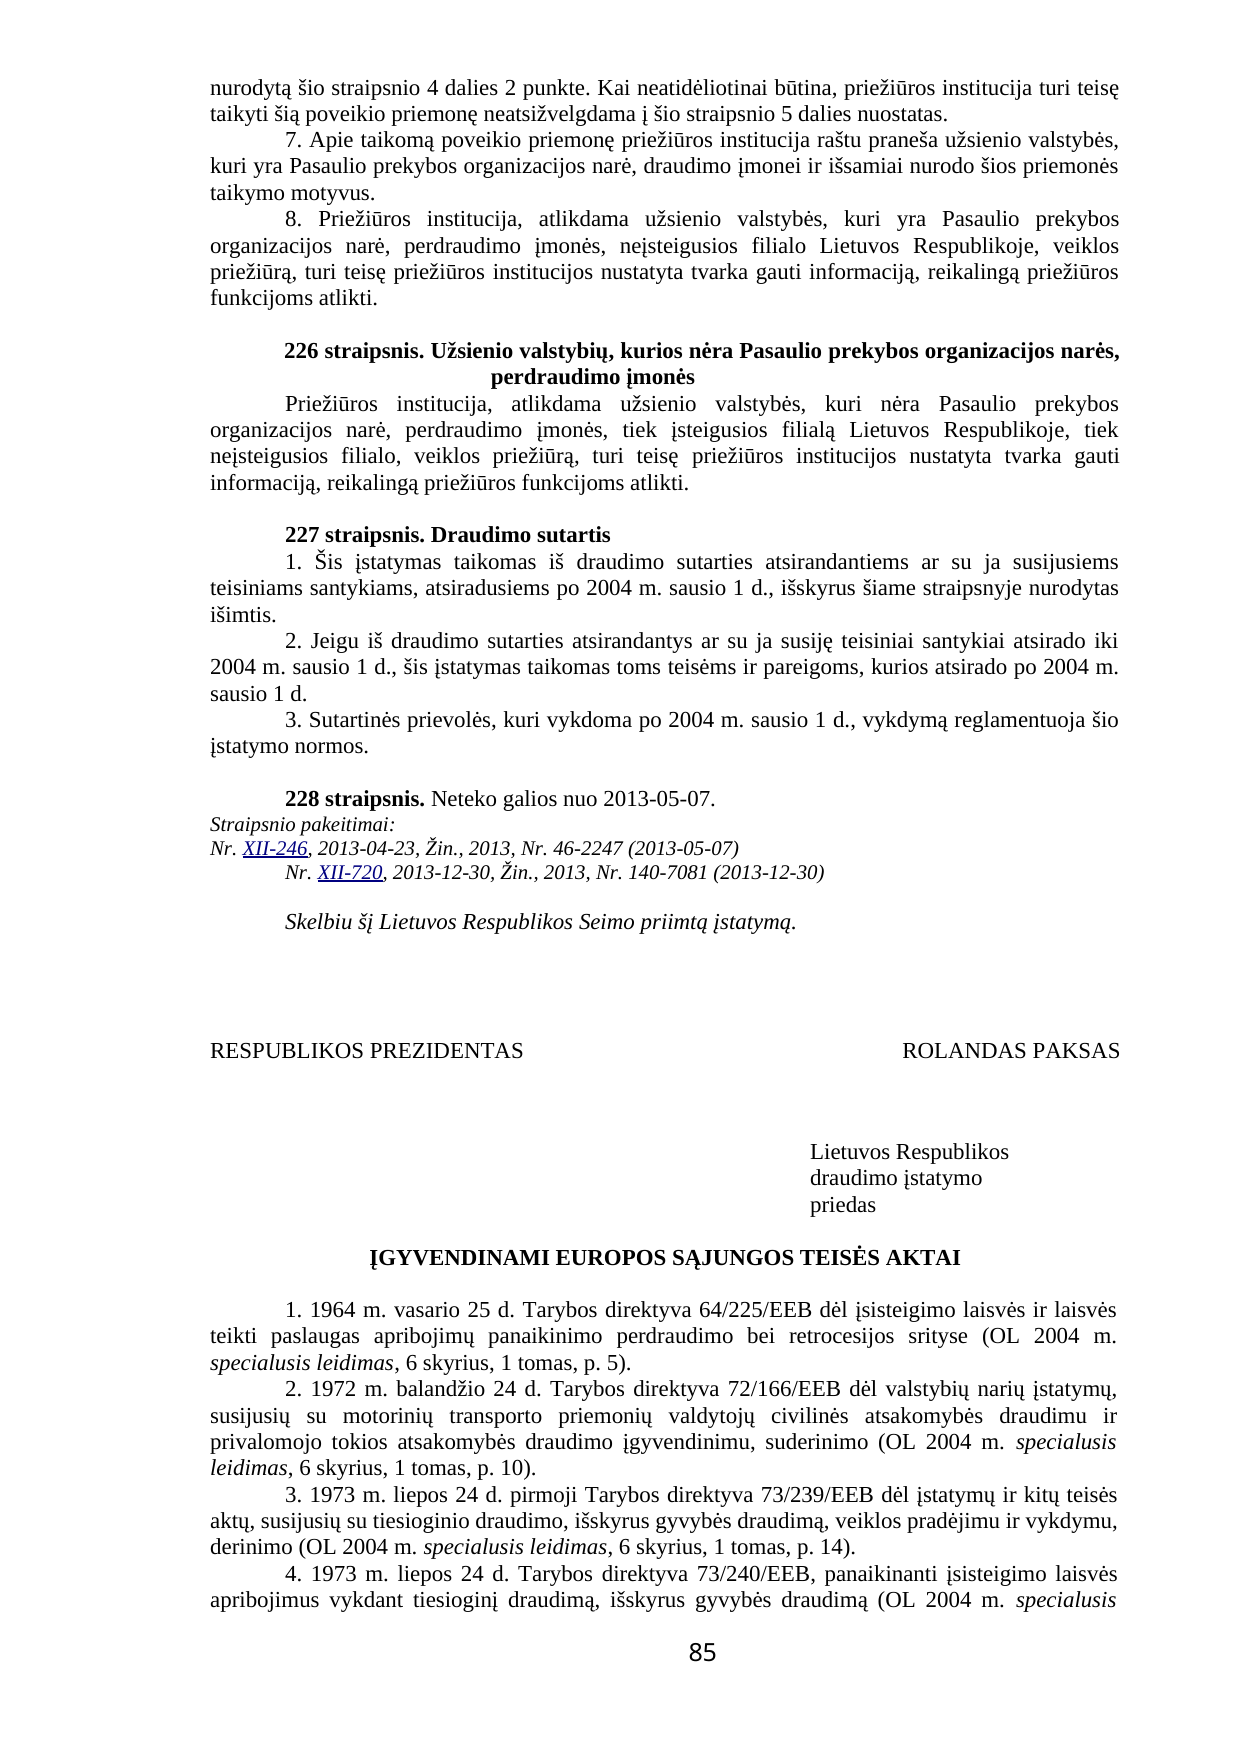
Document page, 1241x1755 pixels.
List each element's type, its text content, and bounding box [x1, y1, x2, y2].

text Priežiūros institucija, atlikdama užsienio valstybės, kuri nėra Pasaulio prekybos organizacijos narė, perdraudimo įmonės, tiek įsteigusios filialą Lietuvos Respublikoje, tiek neįsteigusios filialo, veiklos priežiūrą, turi teisę priežiūros institucijos nustatyta tvarka gauti informaciją, reikalingą priežiūros funkcijoms atlikti. [210, 390, 1120, 495]
text RESPUBLIKOS PREZIDENTAS ROLANDAS PAKSAS [210, 1037, 1120, 1063]
text 4. 1973 m. liepos 24 d. Tarybos direktyva 73/240/EEB, panaikinanti įsisteigimo laisvės apribojimus vykdant tiesioginį draudimą, išskyrus gyvybės draudimą (OL 2004 m. specialusis [210, 1560, 1118, 1612]
text 3. Sutartinės prievolės, kuri vykdoma po 2004 m. sausio 1 d., vykdymą reglamentuoja šio įstatymo normos. [210, 706, 1120, 759]
text 2. Jeigu iš draudimo sutarties atsirandantys ar su ja susiję teisiniai santykiai atsirado iki 2004 m. sausio 1 d., šis įstatymas taikomas toms teisėms ir pareigoms, kurios atsirado po 2004 m. sausio 1 d. [210, 627, 1120, 706]
text Nr. XII-246, 2013-04-23, Žin., 2013, Nr. 46-2247 (2013-05-07) [210, 836, 1120, 859]
text 1. 1964 m. vasario 25 d. Tarybos direktyva 64/225/EEB dėl įsisteigimo laisvės ir laisvės teikti paslaugas apribojimų panaikinimo perdraudimo bei retrocesijos srityse (OL 2004 m. specialusis leidimas, 6 skyrius, 1 tomas, p. 5). [210, 1296, 1118, 1375]
text 227 straipsnis. Draudimo sutartis [210, 522, 1120, 548]
text 3. 1973 m. liepos 24 d. pirmoji Tarybos direktyva 73/239/EEB dėl įstatymų ir kitų teisės aktų, susijusių su tiesioginio draudimo, išskyrus gyvybės draudimą, veiklos pradėjimu ir vykdymu, derinimo (OL 2004 m. specialusis leidimas, 6 skyrius, 1 tomas, p. 14). [210, 1481, 1118, 1560]
text 7. Apie taikomą poveikio priemonę priežiūros institucija raštu praneša užsienio valstybės, kuri yra Pasaulio prekybos organizacijos narė, draudimo įmonei ir išsamiai nurodo šios priemonės taikymo motyvus. [210, 126, 1120, 205]
text priedas [210, 1191, 1118, 1217]
text Lietuvos Respublikos [210, 1138, 1118, 1164]
text draudimo įstatymo [210, 1164, 1118, 1191]
text Straipsnio pakeitimai: [210, 811, 1120, 836]
text Nr. XII-720, 2013-12-30, Žin., 2013, Nr. 140-7081 (2013-12-30) [285, 859, 1120, 884]
text 2. 1972 m. balandžio 24 d. Tarybos direktyva 72/166/EEB dėl valstybių narių įstatymų, susijusių su motorinių transporto priemonių valdytojų civilinės atsakomybės draudimu ir privalomojo tokios atsakomybės draudimo įgyvendinimu, suderinimo (OL 2004 m. specialusis leidimas, 6 skyrius, 1 tomas, p. 10). [210, 1375, 1118, 1481]
text 228 straipsnis. Neteko galios nuo 2013-05-07. [210, 785, 1120, 811]
text 226 straipsnis. Užsienio valstybių, kurios nėra Pasaulio prekybos organizacijos narės, perdraudimo įmonės [284, 337, 1120, 390]
text 1. Šis įstatymas taikomas iš draudimo sutarties atsirandantiems ar su ja susijusiems teisiniams santykiams, atsiradusiems po 2004 m. sausio 1 d., išskyrus šiame straipsnyje nurodytas išimtis. [210, 548, 1120, 627]
text 8. Priežiūros institucija, atlikdama užsienio valstybės, kuri yra Pasaulio prekybos organizacijos narė, perdraudimo įmonės, neįsteigusios filialo Lietuvos Respublikoje, veiklos priežiūrą, turi teisę priežiūros institucijos nustatyta tvarka gauti informaciją, reikalingą priežiūros funkcijoms atlikti. [210, 205, 1120, 311]
text nurodytą šio straipsnio 4 dalies 2 punkte. Kai neatidėliotinai būtina, priežiūros institucija turi teisę taikyti šią poveikio priemonę neatsižvelgdama į šio straipsnio 5 dalies nuostatas. [210, 73, 1120, 126]
text ĮGYVENDINAMI EUROPOS SĄJUNGOS TEISĖS AKTAI [210, 1243, 1120, 1270]
text Skelbiu šį Lietuvos Respublikos Seimo priimtą įstatymą. [210, 908, 1120, 934]
